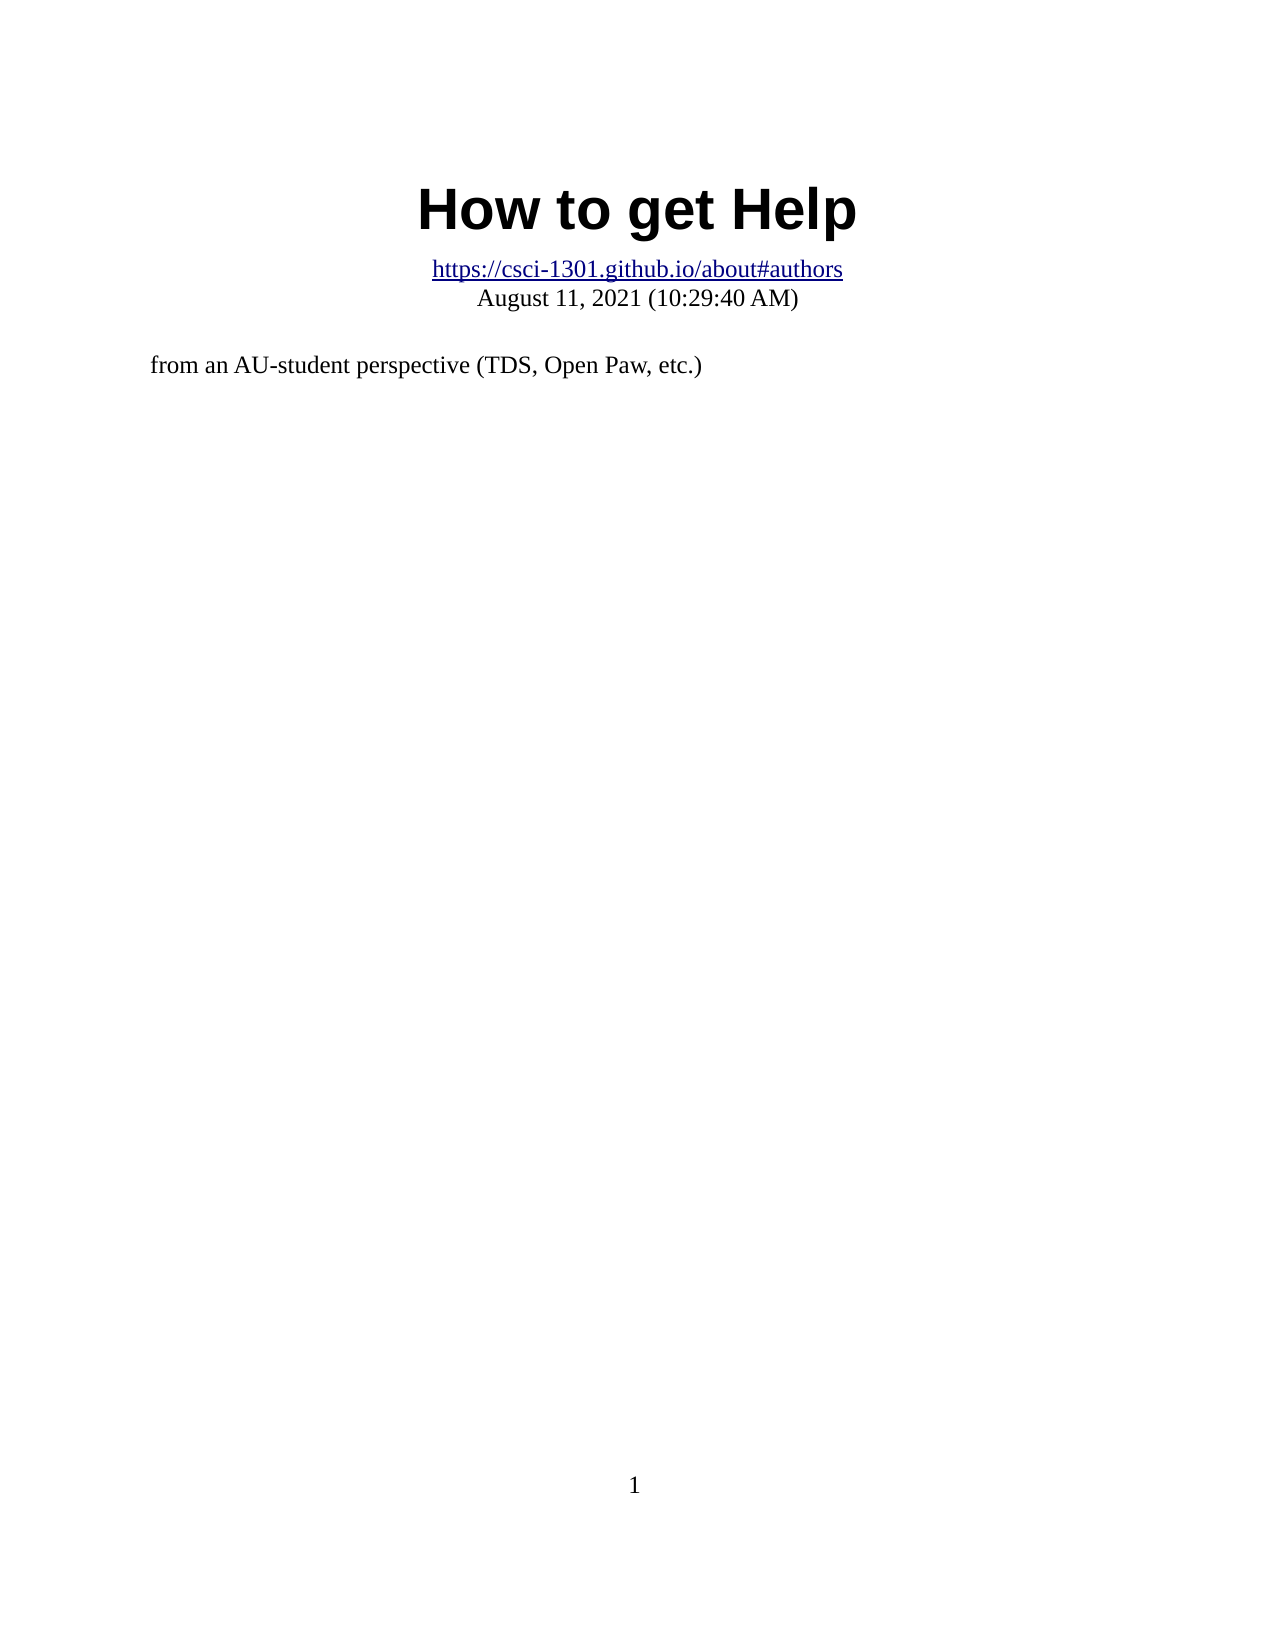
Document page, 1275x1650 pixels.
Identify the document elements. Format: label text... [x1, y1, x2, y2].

text https://csci-1301.github.io/about#authors [150, 254, 1125, 283]
text August 11, 2021 (10:29:40 AM) [150, 283, 1125, 312]
title How to get Help [150, 175, 1125, 242]
text from an AU-student perspective (TDS, Open Paw, etc.) [150, 350, 1125, 378]
